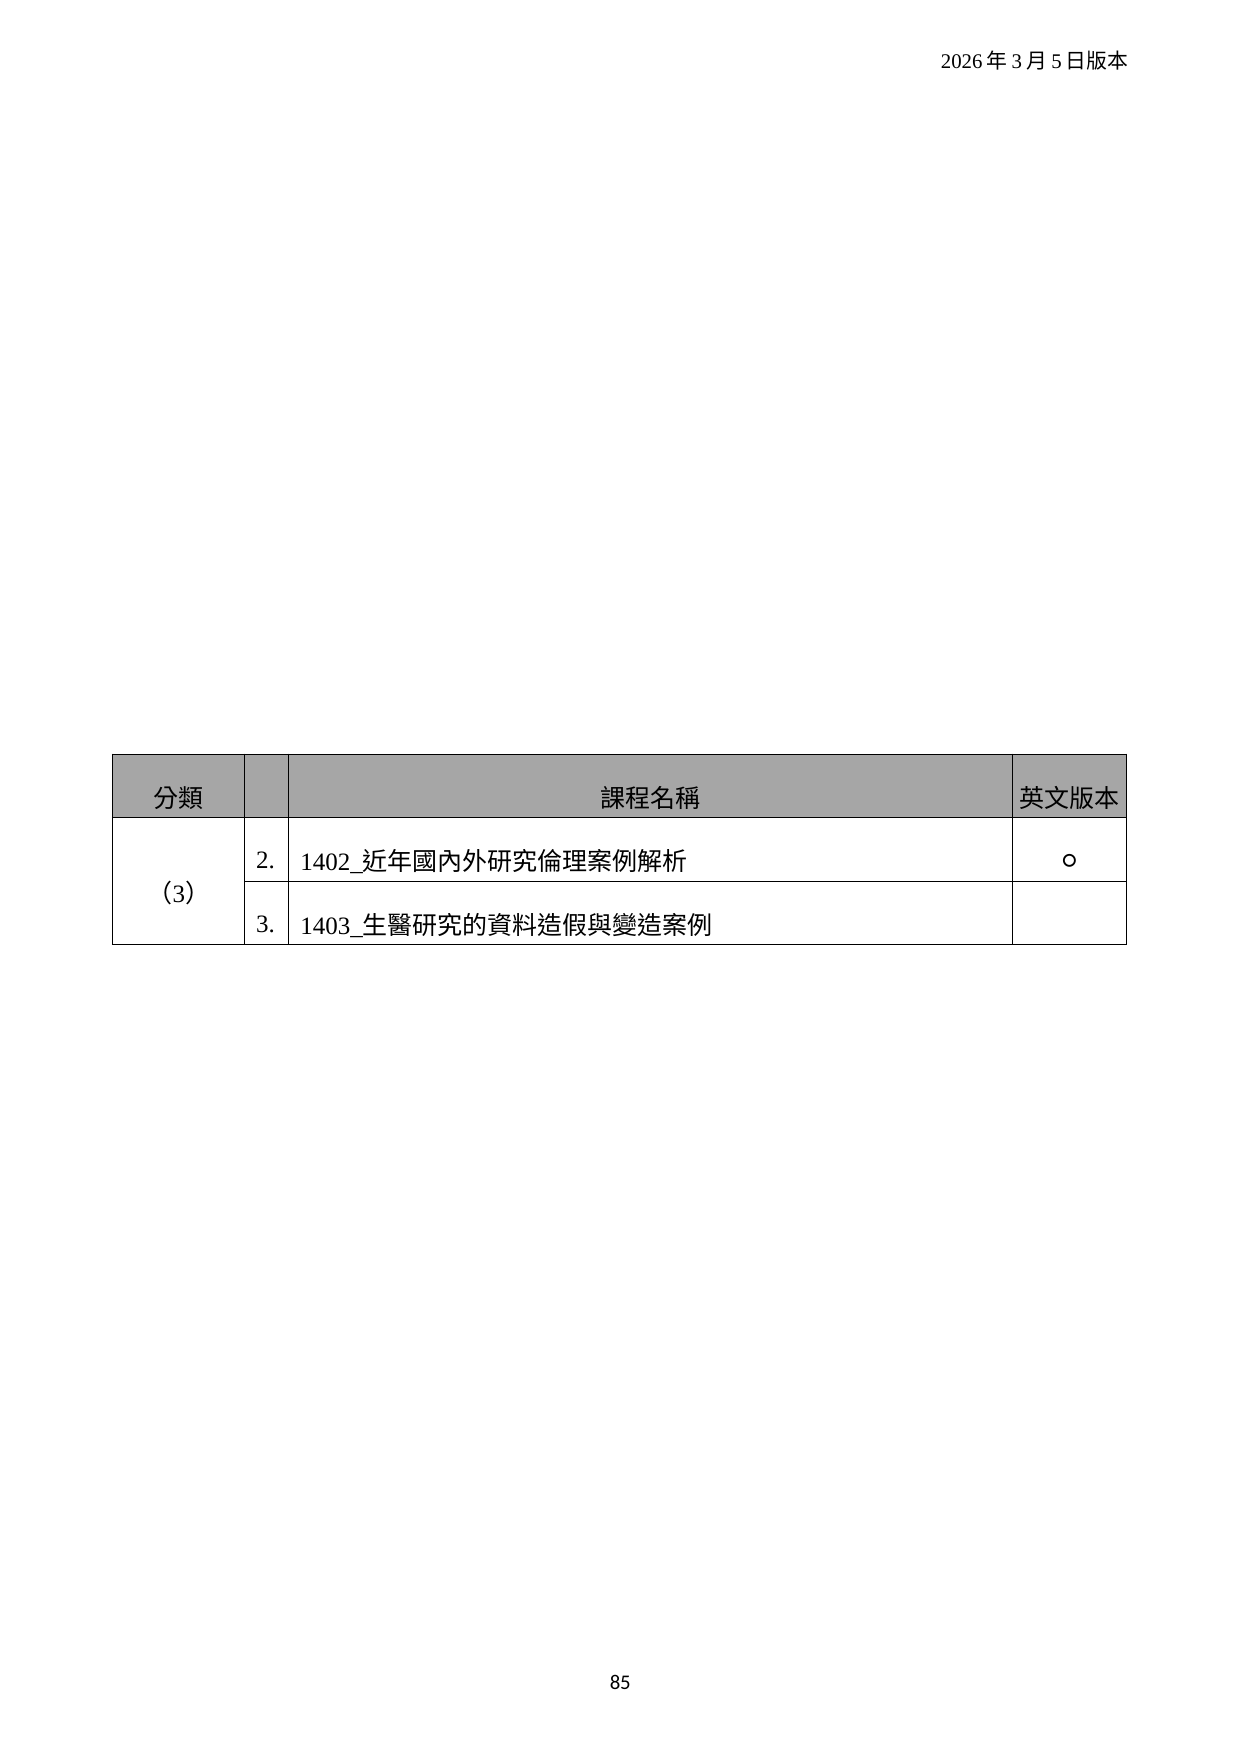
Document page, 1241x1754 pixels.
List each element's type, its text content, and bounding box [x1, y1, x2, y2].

table_header [245, 755, 288, 817]
table_cell [1013, 882, 1126, 944]
table_cell 1403_生醫研究的資料造假與變造案例 [289, 882, 1012, 944]
table_cell （3） [113, 818, 244, 944]
table_header 分類 [113, 755, 244, 817]
table_cell [245, 882, 288, 944]
table_cell 1402_近年國內外研究倫理案例解析 [289, 818, 1012, 881]
table_header 課程名稱 [289, 755, 1012, 817]
table_header 英文版本 [1013, 755, 1126, 817]
table_cell [245, 818, 288, 881]
table_cell ○ [1013, 818, 1126, 881]
